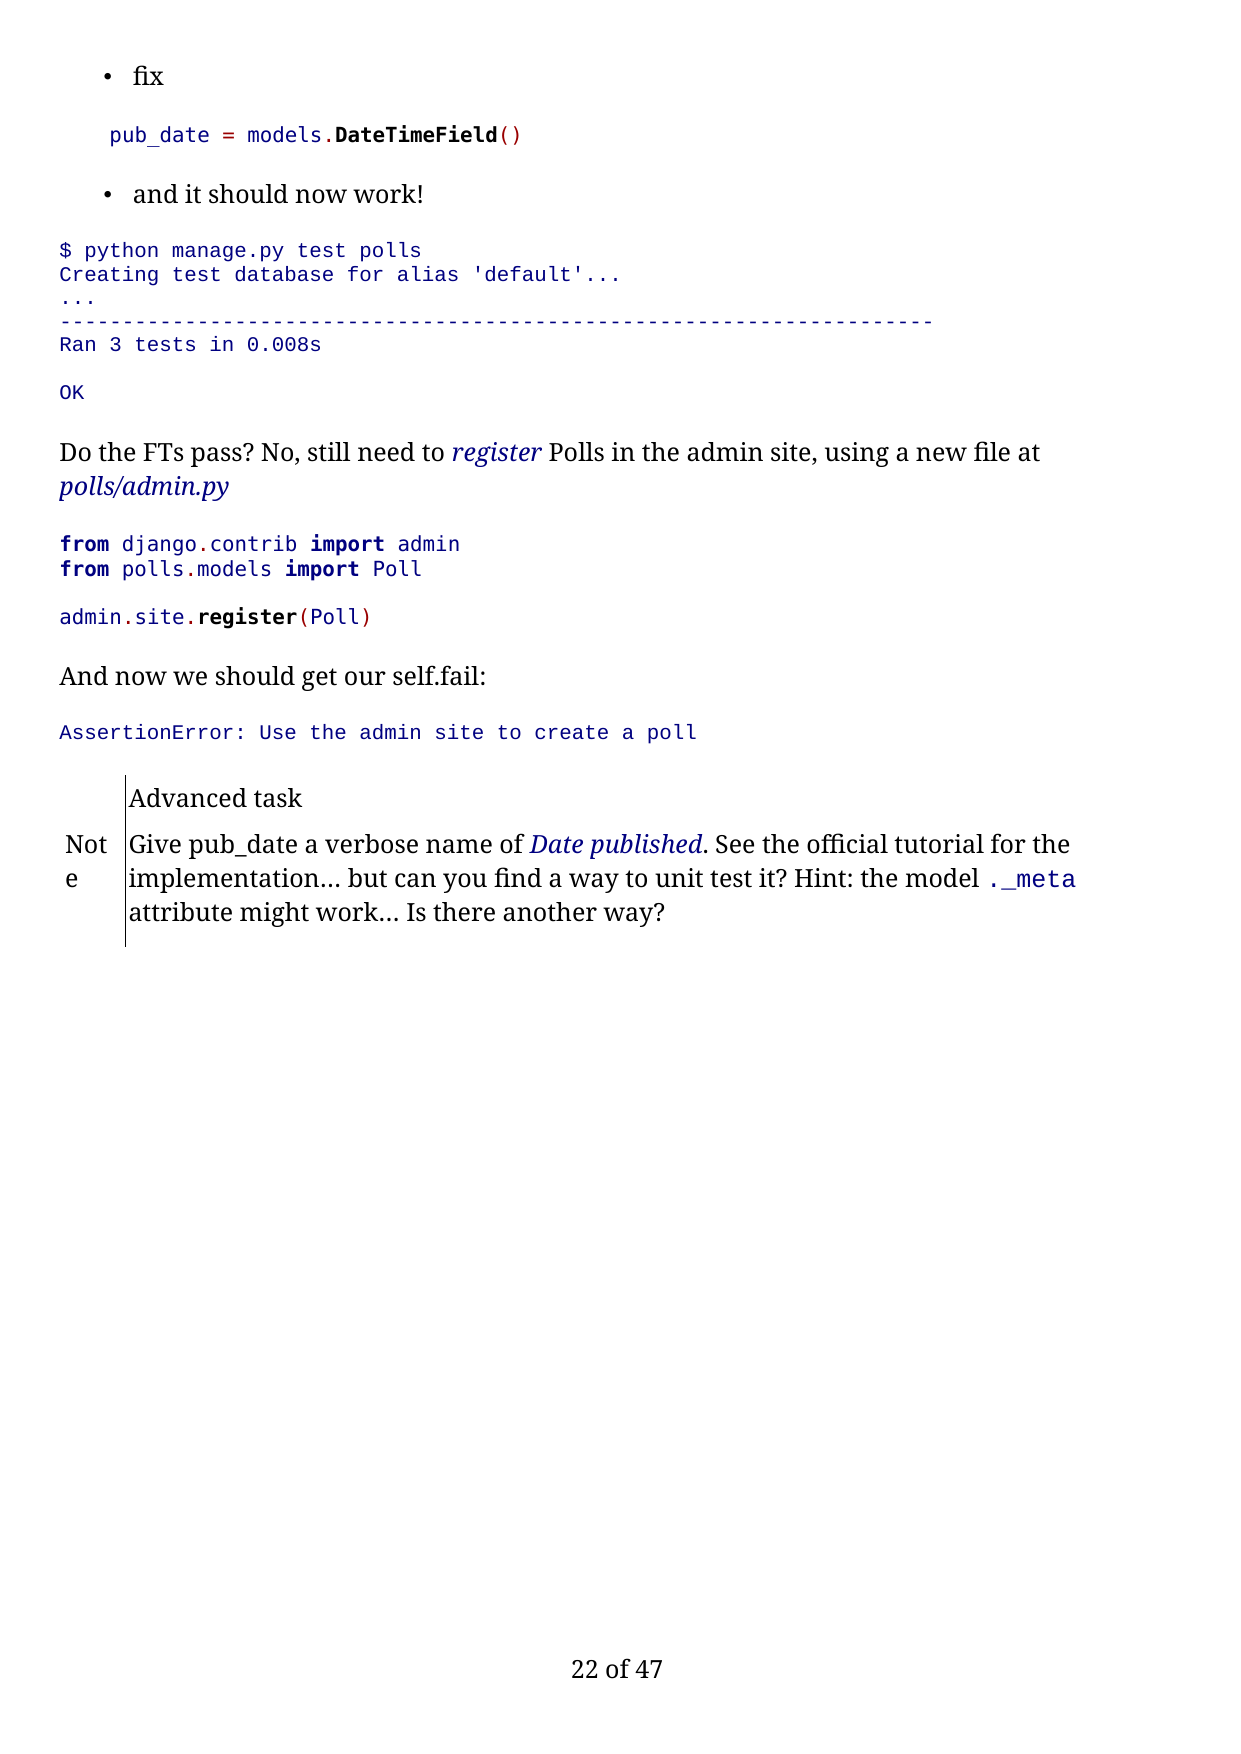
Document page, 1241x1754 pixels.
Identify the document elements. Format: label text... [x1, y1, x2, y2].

text And now we should get our self.fail: [59, 658, 1181, 692]
text OK [59, 382, 1181, 405]
table_header Note [59, 775, 125, 947]
text pub_date = models.DateTimeField() [59, 123, 1181, 147]
text admin.site.register(Poll) [59, 605, 1181, 629]
text from django.contrib import admin [59, 532, 1181, 557]
text ---------------------------------------------------------------------- [59, 311, 1181, 334]
text from polls.models import Poll [59, 557, 1181, 581]
text $ python manage.py test polls [59, 240, 1181, 263]
text ... [59, 287, 1181, 311]
text AssertionError: Use the admin site to create a poll [59, 722, 1181, 746]
text Do the FTs pass? No, still need to register Polls in the admin site, using a new file at polls/admin.py [59, 435, 1181, 503]
list and it should now work! [103, 176, 1181, 210]
list fix [103, 59, 1181, 93]
text Creating test database for alias 'default'... [59, 263, 1181, 287]
table_header Advanced task Give pub_date a verbose name of Date published. See the official tutorial for the implementation… but can you find a way to unit test it? Hint: the model ._meta attribute might work… Is there another way? [126, 775, 1122, 947]
text Ran 3 tests in 0.008s [59, 334, 1181, 358]
